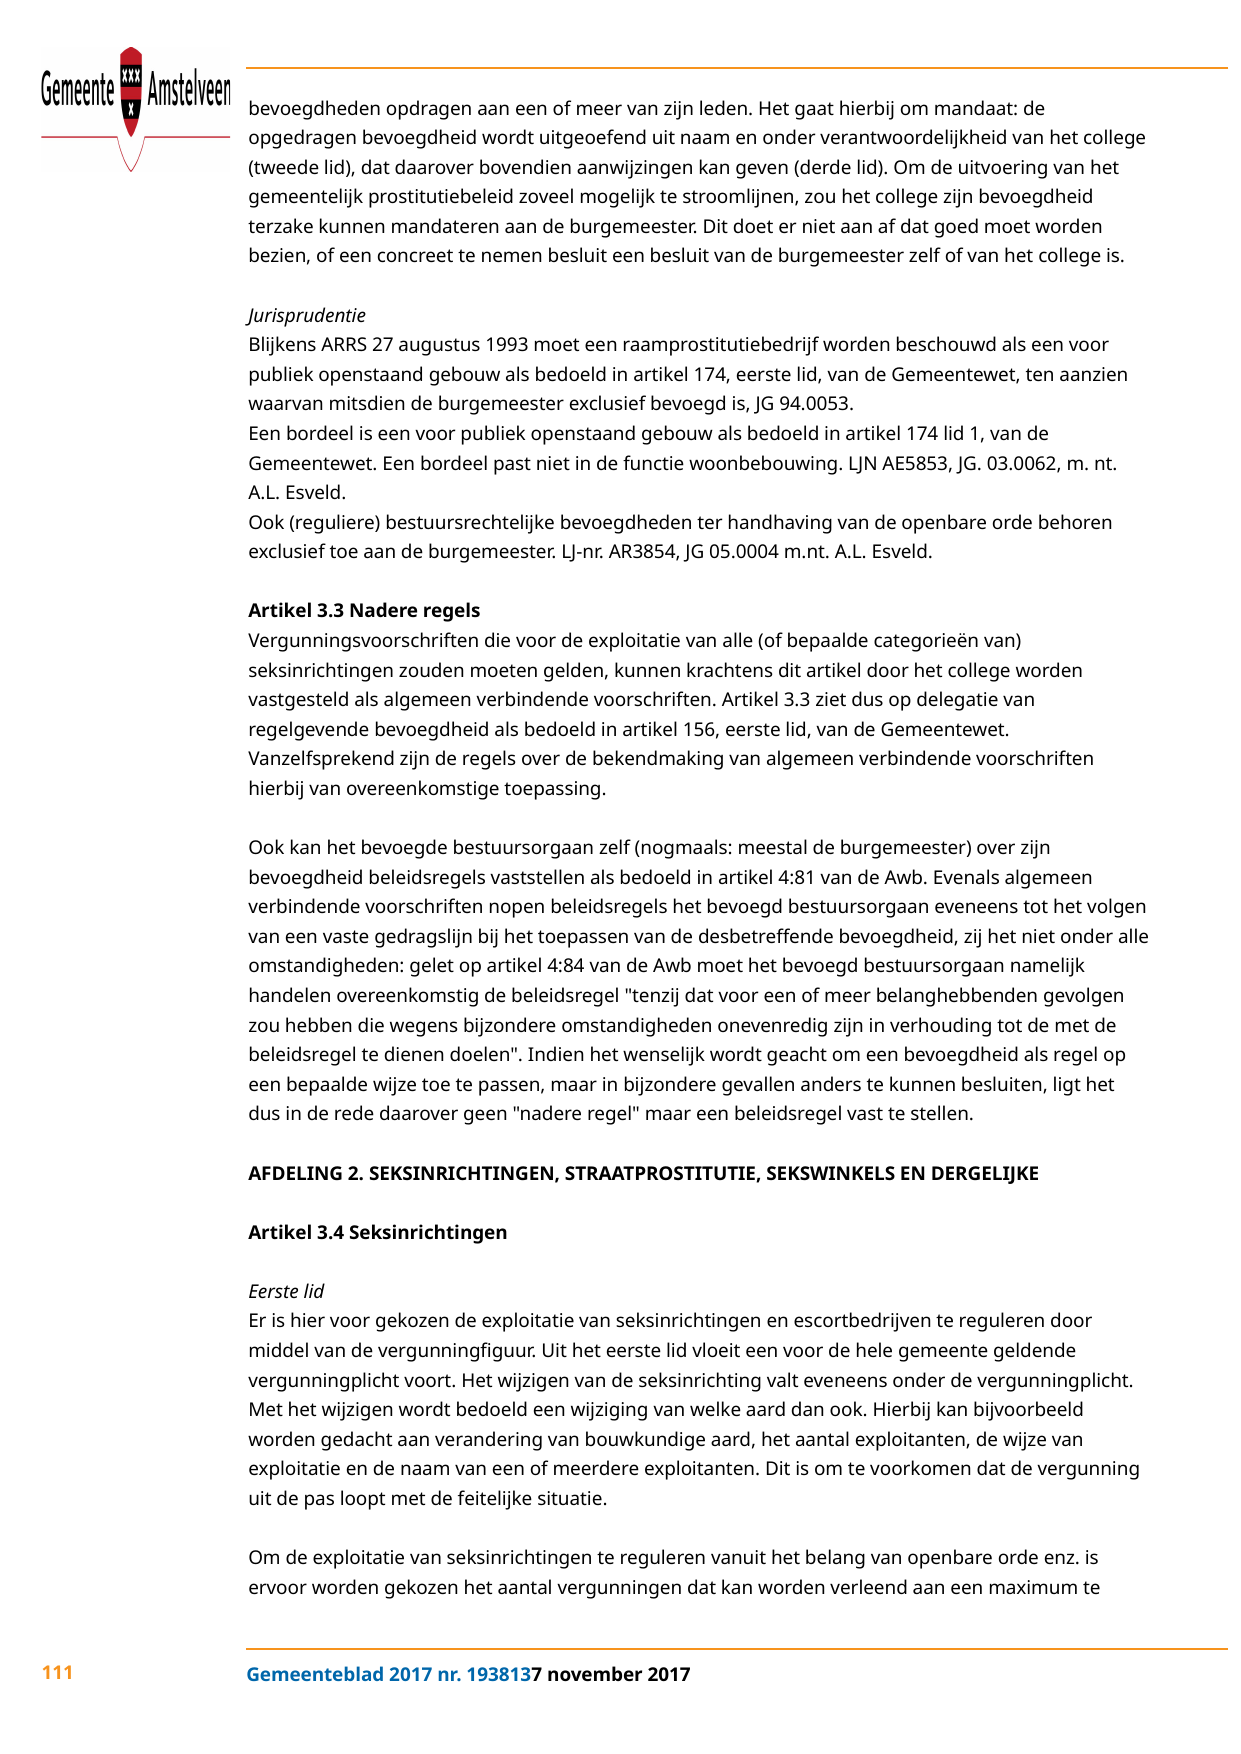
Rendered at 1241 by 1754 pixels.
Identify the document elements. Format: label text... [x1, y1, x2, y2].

text Een bordeel is een voor publiek openstaand gebouw als bedoeld in artikel 174 lid 1, van de Gemeentewet. Een bordeel past niet in de functie woonbebouwing. LJN AE5853, JG. 03.0062, m. nt. A.L. Esveld. [248, 420, 1152, 505]
text Jurisprudentie [248, 302, 1152, 328]
text Er is hier voor gekozen de exploitatie van seksinrichtingen en escortbedrijven te reguleren door middel van de vergunningfiguur. Uit het eerste lid vloeit een voor de hele gemeente geldende vergunningplicht voort. Het wijzigen van de seksinrichting valt eveneens onder de vergunningplicht. Met het wijzigen wordt bedoeld een wijziging van welke aard dan ook. Hierbij kan bijvoorbeeld worden gedacht aan verandering van bouwkundige aard, het aantal exploitanten, de wijze van exploitatie en de naam van een of meerdere exploitanten. Dit is om te voorkomen dat de vergunning uit de pas loopt met de feitelijke situatie. [248, 1308, 1152, 1511]
text Ook kan het bevoegde bestuursorgaan zelf (nogmaals: meestal de burgemeester) over zijn bevoegdheid beleidsregels vaststellen als bedoeld in artikel 4:81 van de Awb. Evenals algemeen verbindende voorschriften nopen beleidsregels het bevoegd bestuursorgaan eveneens tot het volgen van een vaste gedragslijn bij het toepassen van de desbetreffende bevoegdheid, zij het niet onder alle omstandigheden: gelet op artikel 4:84 van de Awb moet het bevoegd bestuursorgaan namelijk handelen overeenkomstig de beleidsregel "tenzij dat voor een of meer belanghebbenden gevolgen zou hebben die wegens bijzondere omstandigheden onevenredig zijn in verhouding tot de met de beleidsregel te dienen doelen". Indien het wenselijk wordt geacht om een bevoegdheid als regel op een bepaalde wijze toe te passen, maar in bijzondere gevallen anders te kunnen besluiten, ligt het dus in de rede daarover geen "nadere regel" maar een beleidsregel vast te stellen. [248, 834, 1152, 1126]
text Blijkens ARRS 27 augustus 1993 moet een raamprostitutiebedrijf worden beschouwd als een voor publiek openstaand gebouw als bedoeld in artikel 174, eerste lid, van de Gemeentewet, ten aanzien waarvan mitsdien de burgemeester exclusief bevoegd is, JG 94.0053. [248, 331, 1152, 416]
text Artikel 3.4 Seksinrichtingen [248, 1219, 1152, 1245]
text Ook (reguliere) bestuursrechtelijke bevoegdheden ter handhaving van de openbare orde behoren exclusief toe aan de burgemeester. LJ-nr. AR3854, JG 05.0004 m.nt. A.L. Esveld. [248, 509, 1152, 564]
text Om de exploitatie van seksinrichtingen te reguleren vanuit het belang van openbare orde enz. is ervoor worden gekozen het aantal vergunningen dat kan worden verleend aan een maximum te [248, 1544, 1152, 1600]
text Eerste lid [248, 1278, 1152, 1304]
text Artikel 3.3 Nadere regels [248, 598, 1152, 623]
text AFDELING 2. SEKSINRICHTINGEN, STRAATPROSTITUTIE, SEKSWINKELS EN DERGELIJKE [248, 1160, 1152, 1186]
text bevoegdheden opdragen aan een of meer van zijn leden. Het gaat hierbij om mandaat: de opgedragen bevoegdheid wordt uitgeoefend uit naam en onder verantwoordelijkheid van het college (tweede lid), dat daarover bovendien aanwijzingen kan geven (derde lid). Om de uitvoering van het gemeentelijk prostitutiebeleid zoveel mogelijk te stroomlijnen, zou het college zijn bevoegdheid terzake kunnen mandateren aan de burgemeester. Dit doet er niet aan af dat goed moet worden bezien, of een concreet te nemen besluit een besluit van de burgemeester zelf of van het college is. [248, 95, 1152, 268]
picture [41, 47, 231, 172]
text Vergunningsvoorschriften die voor de exploitatie van alle (of bepaalde categorieën van) seksinrichtingen zouden moeten gelden, kunnen krachtens dit artikel door het college worden vastgesteld als algemeen verbindende voorschriften. Artikel 3.3 ziet dus op delegatie van regelgevende bevoegdheid als bedoeld in artikel 156, eerste lid, van de Gemeentewet. Vanzelfsprekend zijn de regels over de bekendmaking van algemeen verbindende voorschriften hierbij van overeenkomstige toepassing. [248, 627, 1152, 801]
